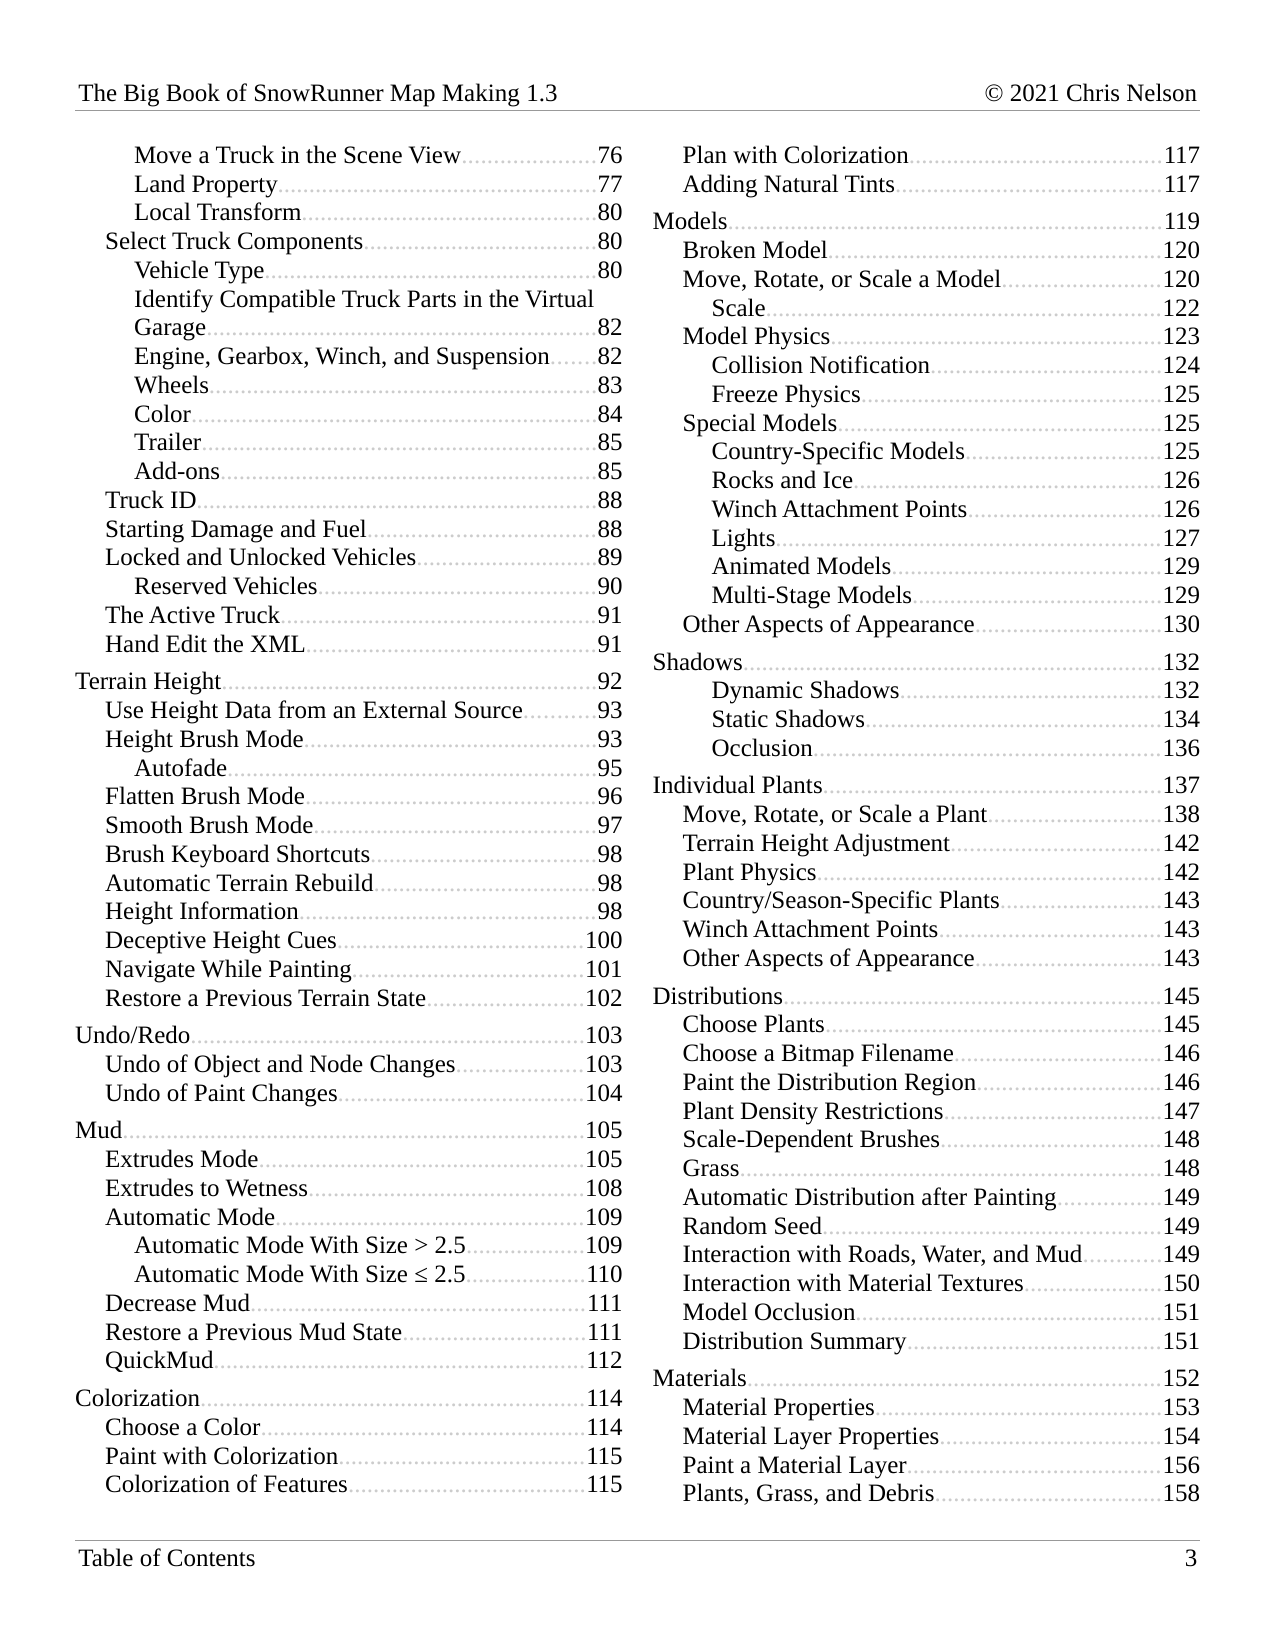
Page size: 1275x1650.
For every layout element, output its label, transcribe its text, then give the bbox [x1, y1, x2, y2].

text Move a Truck in the Scene View 76 [134, 140, 622, 169]
text Select Truck Components 80 [105, 226, 622, 255]
text Special Models 125 [682, 408, 1200, 436]
text Lights 127 [711, 523, 1200, 551]
text Plan with Colorization 117 [682, 140, 1200, 169]
text Other Aspects of Appearance 130 [682, 609, 1200, 638]
text Use Height Data from an External Source 93 [105, 695, 622, 724]
text Undo of Object and Node Changes 103 [105, 1049, 622, 1078]
text Individual Plants 137 [652, 771, 1200, 799]
text Locked and Unlocked Vehicles 89 [105, 542, 622, 571]
text Flatten Brush Mode 96 [105, 781, 622, 810]
text Add-ons 85 [134, 456, 622, 485]
text Land Property 77 [134, 169, 622, 197]
text Grass 148 [682, 1153, 1200, 1182]
text Automatic Mode With Size > 2.5 109 [134, 1231, 622, 1259]
text Hand Edit the XML 91 [105, 629, 622, 657]
text Automatic Distribution after Painting 149 [682, 1182, 1200, 1211]
text Materials 152 [652, 1363, 1200, 1392]
text Decrease Mud 111 [105, 1288, 622, 1317]
text Random Seed 149 [682, 1211, 1200, 1239]
text Extrudes to Wetness 108 [105, 1173, 622, 1202]
text Adding Natural Tints 117 [682, 169, 1200, 197]
text Height Information 98 [105, 896, 622, 925]
text Multi-Stage Models 129 [711, 580, 1200, 609]
text Height Brush Mode 93 [105, 724, 622, 753]
text Winch Attachment Points 126 [711, 494, 1200, 523]
text Trailer 85 [134, 427, 622, 456]
text Freeze Physics 125 [711, 379, 1200, 408]
text Other Aspects of Appearance 143 [682, 943, 1200, 972]
text Navigate While Painting 101 [105, 954, 622, 983]
text Material Properties 153 [682, 1392, 1200, 1421]
text Scale-Dependent Brushes 148 [682, 1124, 1200, 1153]
text Color 84 [134, 399, 622, 427]
text Rocks and Ice 126 [711, 465, 1200, 494]
text Undo/Redo 103 [75, 1020, 622, 1049]
text Restore a Previous Mud State 111 [105, 1317, 622, 1346]
text Wheels 83 [134, 370, 622, 399]
text Restore a Previous Terrain State 102 [105, 983, 622, 1011]
text Automatic Terrain Rebuild 98 [105, 868, 622, 896]
text Distribution Summary 151 [682, 1326, 1200, 1354]
text Static Shadows 134 [711, 704, 1200, 733]
text Terrain Height 92 [75, 666, 622, 695]
text Terrain Height Adjustment 142 [682, 828, 1200, 857]
text Automatic Mode 109 [105, 1202, 622, 1231]
text Move, Rotate, or Scale a Plant 138 [682, 799, 1200, 828]
text Model Occlusion 151 [682, 1297, 1200, 1326]
text Models 119 [652, 206, 1200, 235]
text Paint the Distribution Region 146 [682, 1067, 1200, 1096]
text Plant Physics 142 [682, 857, 1200, 886]
text Interaction with Roads, Water, and Mud 149 [682, 1239, 1200, 1268]
text Undo of Paint Changes 104 [105, 1078, 622, 1107]
text The Active Truck 91 [105, 600, 622, 629]
text Brush Keyboard Shortcuts 98 [105, 839, 622, 868]
text Automatic Mode With Size ≤ 2.5 110 [134, 1259, 622, 1288]
text Plants, Grass, and Debris 158 [682, 1478, 1200, 1507]
text Colorization of Features 115 [105, 1469, 622, 1498]
text Local Transform 80 [134, 197, 622, 226]
text Paint a Material Layer 156 [682, 1450, 1200, 1478]
text Choose a Color 114 [105, 1412, 622, 1441]
text Deceptive Height Cues 100 [105, 925, 622, 954]
text Collision Notification 124 [711, 350, 1200, 379]
text Interaction with Material Textures 150 [682, 1268, 1200, 1297]
text Mud 105 [75, 1116, 622, 1144]
text Vehicle Type 80 [134, 255, 622, 284]
text Truck ID 88 [105, 485, 622, 514]
text Autofade 95 [134, 753, 622, 781]
text Occlusion 136 [711, 733, 1200, 762]
text Colorization 114 [75, 1383, 622, 1412]
text Shadows 132 [652, 647, 1200, 675]
text Scale 122 [711, 293, 1200, 321]
text Choose a Bitmap Filename 146 [682, 1038, 1200, 1067]
text Choose Plants 145 [682, 1009, 1200, 1038]
text Country-Specific Models 125 [711, 436, 1200, 465]
text Plant Density Restrictions 147 [682, 1096, 1200, 1124]
text Material Layer Properties 154 [682, 1421, 1200, 1450]
text Paint with Colorization 115 [105, 1441, 622, 1469]
text Broken Model 120 [682, 235, 1200, 264]
text Reserved Vehicles 90 [134, 571, 622, 600]
text Starting Damage and Fuel 88 [105, 514, 622, 542]
text Extrudes Mode 105 [105, 1144, 622, 1173]
text Identify Compatible Truck Parts in the Virtual Garage 82 [134, 284, 622, 341]
text Animated Models 129 [711, 551, 1200, 580]
text Dynamic Shadows 132 [711, 675, 1200, 704]
text Engine, Gearbox, Winch, and Suspension 82 [134, 341, 622, 370]
text Distributions 145 [652, 981, 1200, 1009]
text QuickMud 112 [105, 1346, 622, 1374]
text Winch Attachment Points 143 [682, 914, 1200, 943]
text Smooth Brush Mode 97 [105, 810, 622, 839]
text Country/Season-Specific Plants 143 [682, 886, 1200, 914]
text Move, Rotate, or Scale a Model 120 [682, 264, 1200, 293]
text Model Physics 123 [682, 321, 1200, 350]
